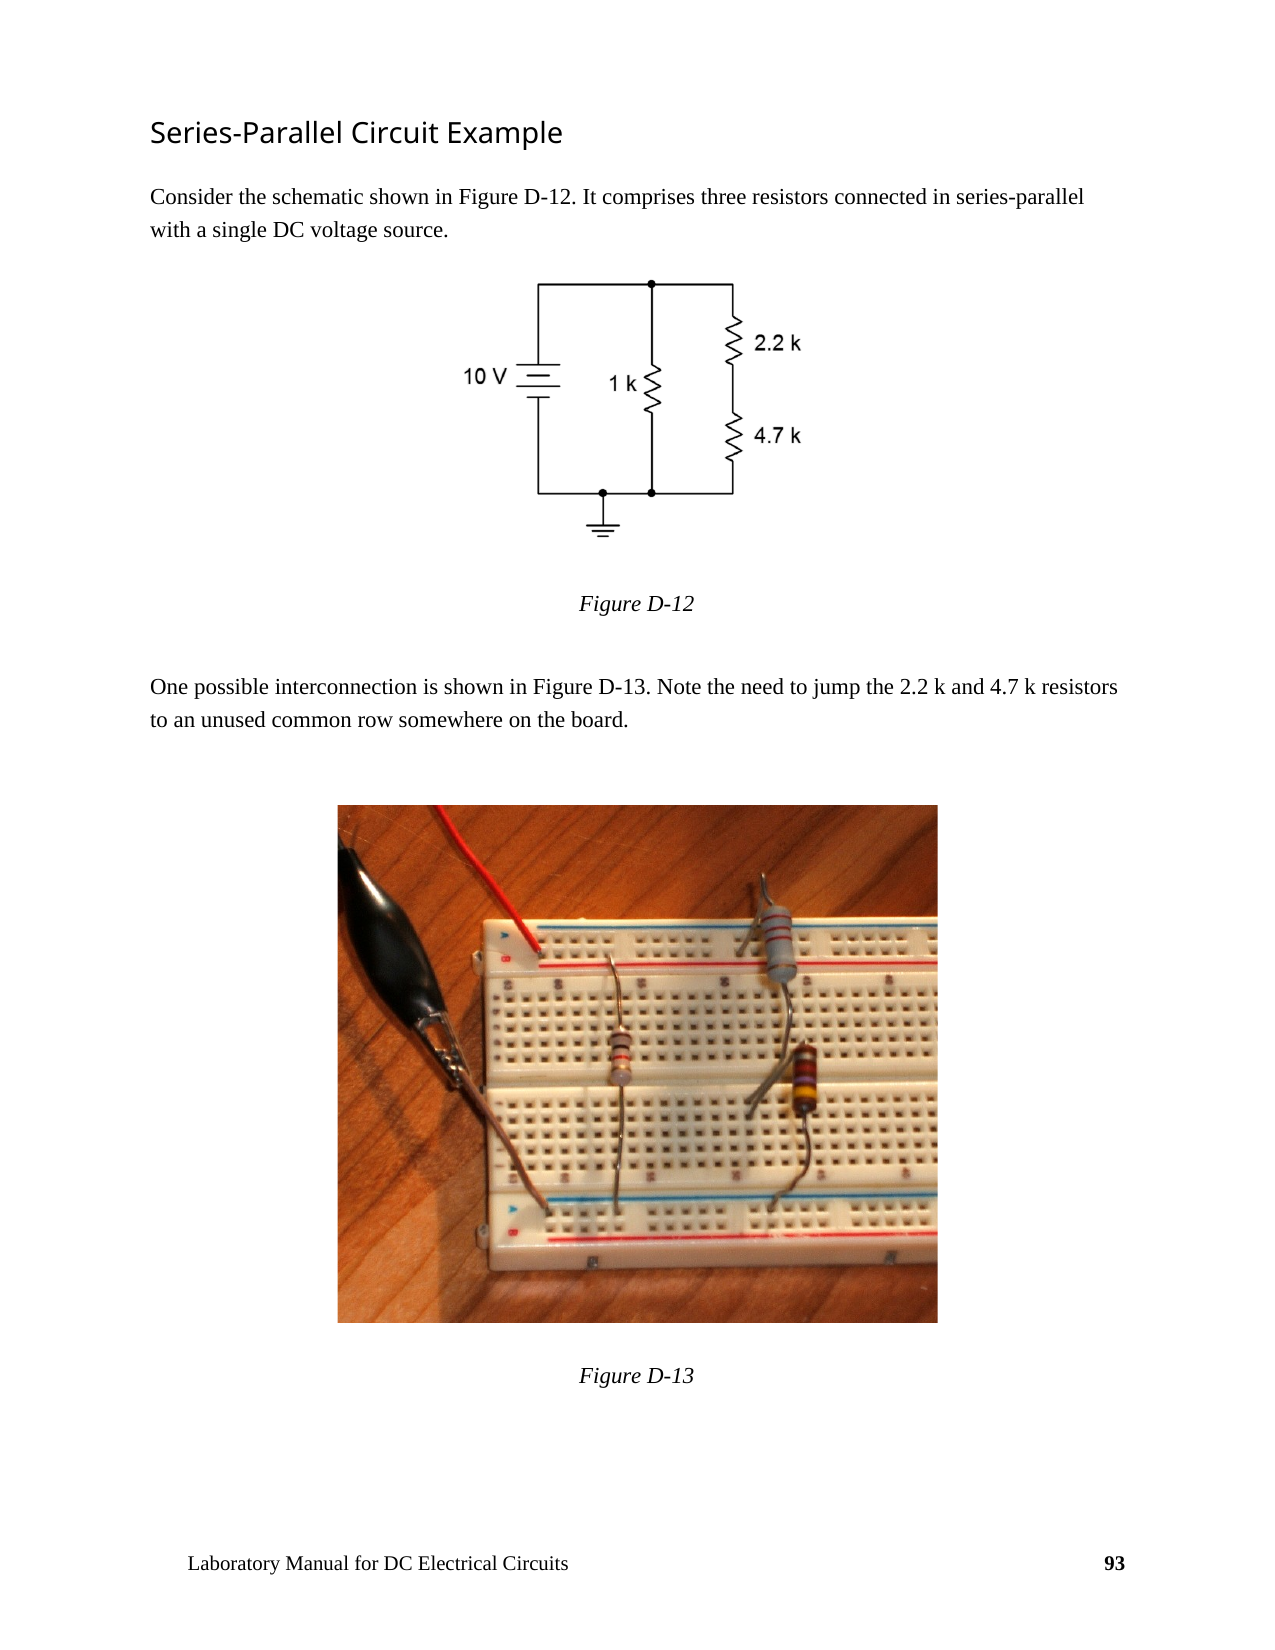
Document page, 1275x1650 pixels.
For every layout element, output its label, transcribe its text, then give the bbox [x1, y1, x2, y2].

picture [337, 805, 938, 1323]
picture [450, 259, 826, 551]
text Series-Parallel Circuit Example [150, 112, 1125, 152]
text One possible interconnection is shown in Figure D-13. Note the need to jump the 2.2 k and 4.7 k resistors to an unused common row somewhere on the board. [150, 673, 1125, 733]
text Figure D-13 [150, 1362, 1125, 1388]
text Figure D-12 [150, 590, 1125, 616]
text Consider the schematic shown in Figure D-12. It comprises three resistors connected in series-parallel with a single DC voltage source. [150, 183, 1125, 242]
